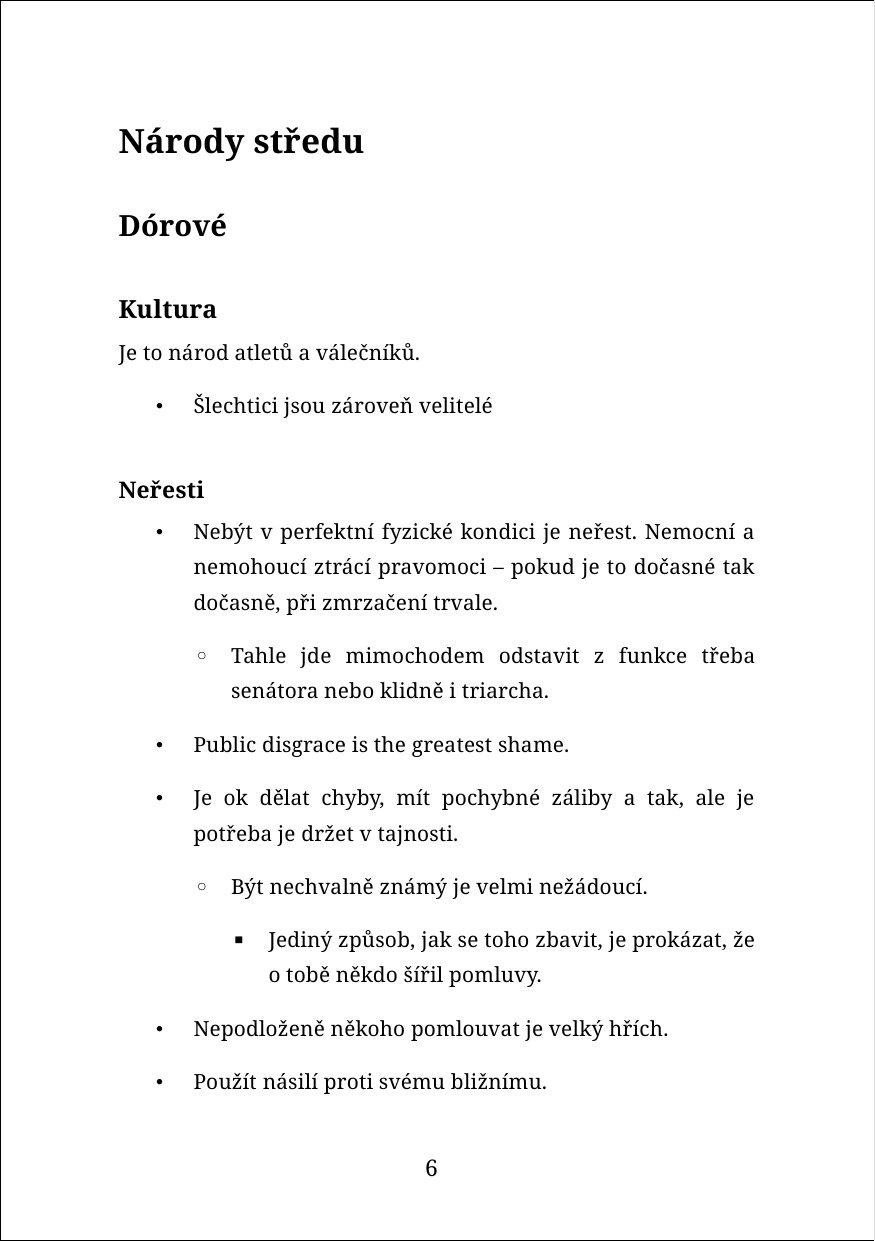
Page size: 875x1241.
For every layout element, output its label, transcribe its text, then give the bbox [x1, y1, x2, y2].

subtitle Národy středu [118, 118, 756, 164]
list Jediný způsob, jak se toho zbavit, je prokázat, že o tobě někdo šířil pomluvy. [231, 925, 756, 989]
list Použít násilí proti svému bližnímu. [156, 1067, 756, 1096]
subtitle Dórové [118, 205, 756, 245]
list Je ok dělat chyby, mít pochybné záliby a tak, ale je potřeba je držet v tajnosti. [156, 783, 756, 847]
list Nepodloženě někoho pomlouvat je velký hřích. [156, 1014, 756, 1042]
text Je to národ atletů a válečníků. [118, 338, 756, 366]
list Public disgrace is the greatest shame. [156, 730, 756, 758]
list Být nechvalně známý je velmi nežádoucí. [193, 872, 756, 900]
subtitle Neřesti [118, 474, 756, 505]
subtitle Kultura [118, 292, 756, 326]
list Tahle jde mimochodem odstavit z funkce třeba senátora nebo klidně i triarcha. [193, 641, 756, 705]
list Šlechtici jsou zároveň velitelé [156, 391, 756, 419]
list Nebýt v perfektní fyzické kondici je neřest. Nemocní a nemohoucí ztrácí pravomoci – pokud je to dočasné tak dočasně, při zmrzačení trvale. [156, 517, 756, 616]
